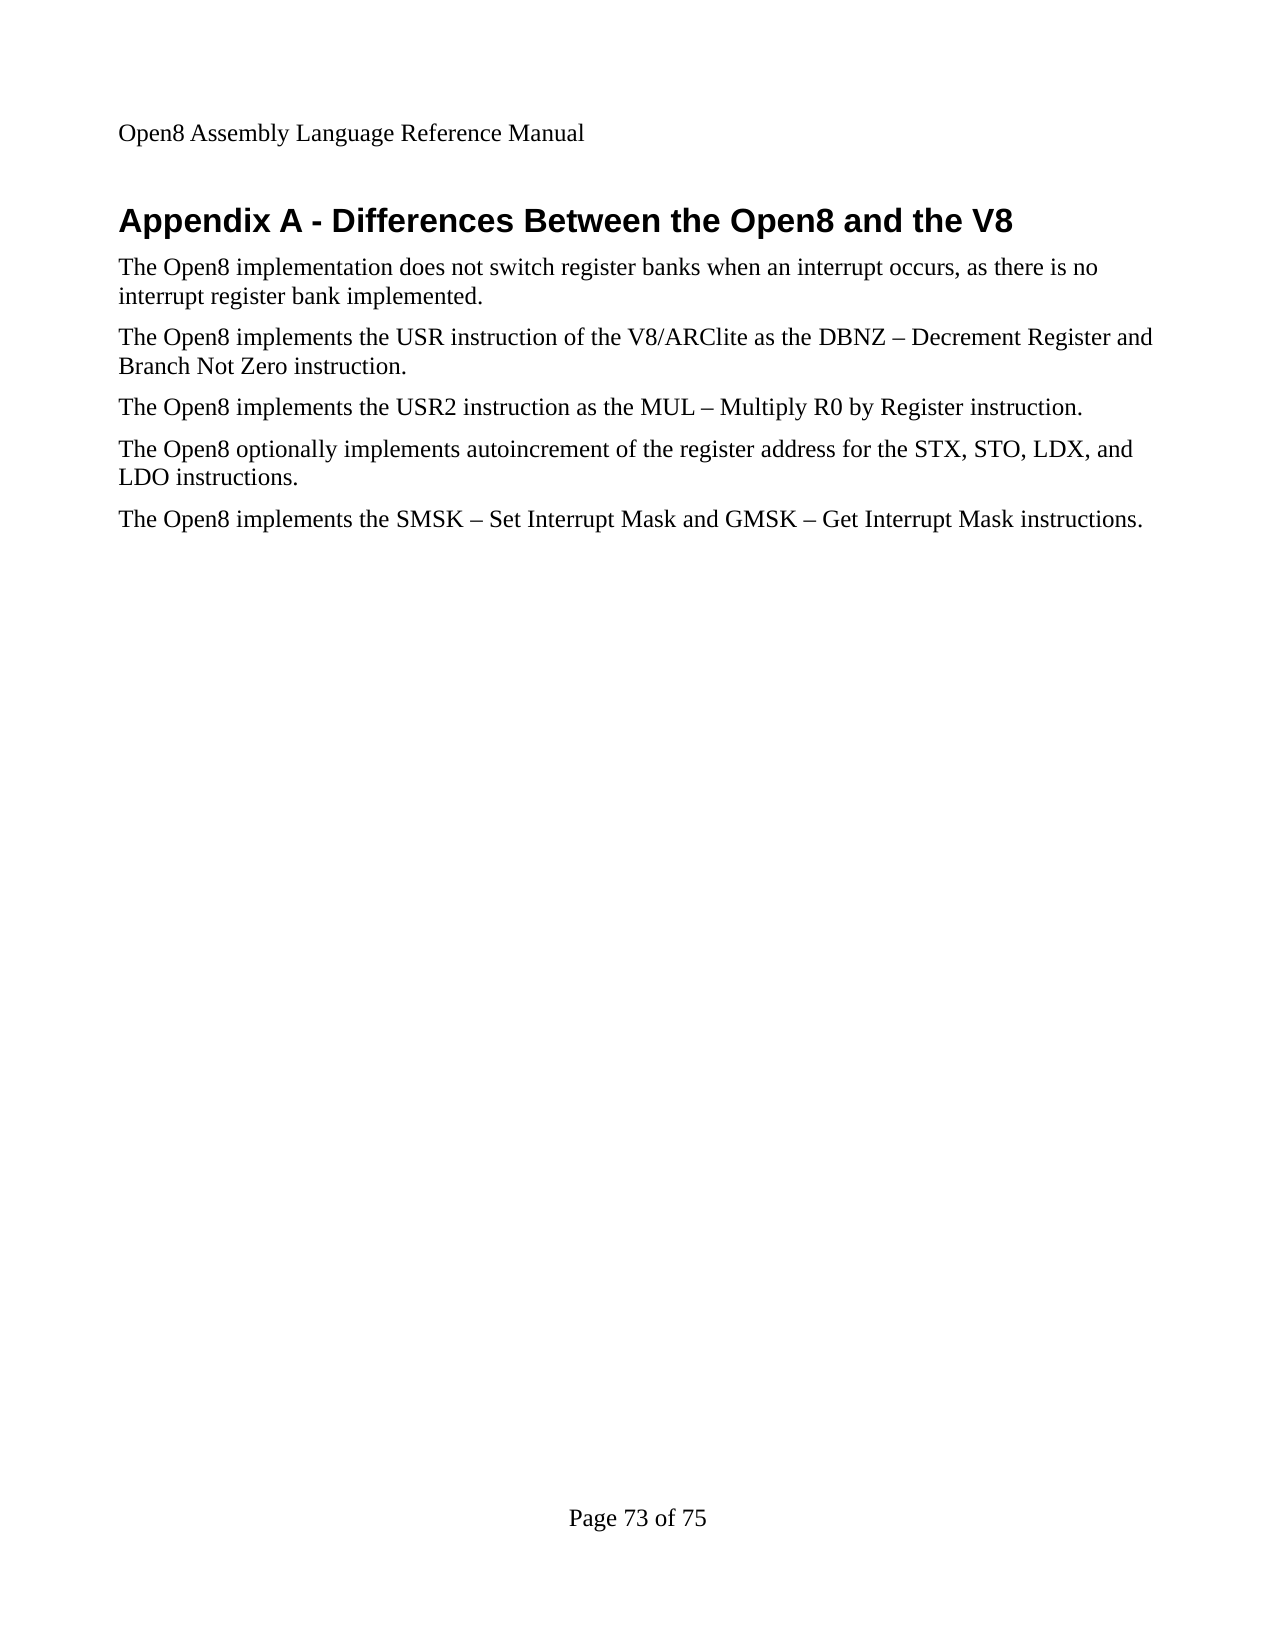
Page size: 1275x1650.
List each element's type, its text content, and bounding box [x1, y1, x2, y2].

text The Open8 implementation does not switch register banks when an interrupt occurs, as there is no interrupt register bank implemented. [118, 252, 1157, 310]
text The Open8 optionally implements autoincrement of the register address for the STX, STO, LDX, and LDO instructions. [118, 434, 1157, 491]
text The Open8 implements the USR instruction of the V8/ARClite as the DBNZ – Decrement Register and Branch Not Zero instruction. [118, 322, 1157, 380]
text The Open8 implements the SMSK – Set Interrupt Mask† and GMSK – Get Interrupt Mask† instructions. [118, 504, 1157, 532]
subtitle Appendix A - Differences Between the Open8 and the V8 [118, 201, 1157, 240]
text The Open8 implements the USR2 instruction as the MUL – Multiply R0 by Register instruction. [118, 392, 1157, 421]
